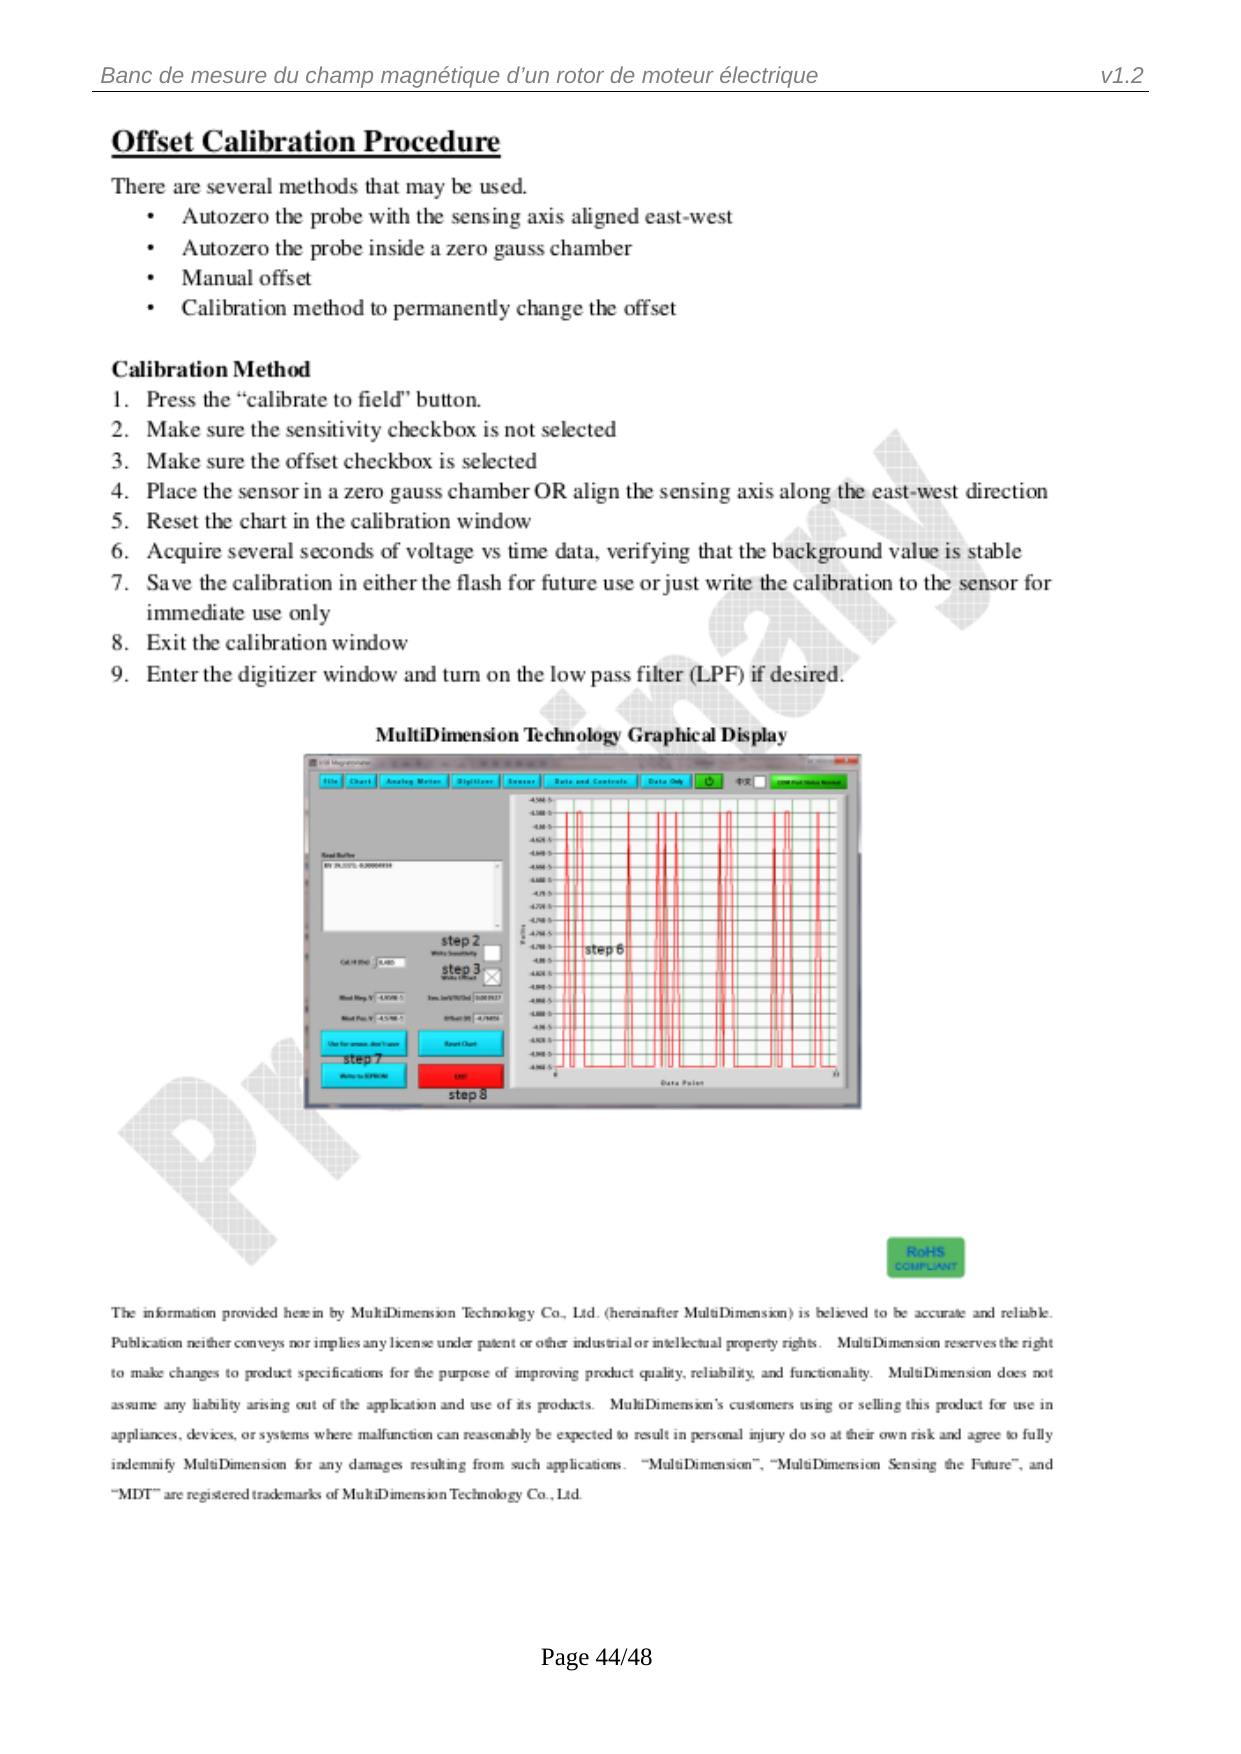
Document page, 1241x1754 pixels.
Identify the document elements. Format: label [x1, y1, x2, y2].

picture [94, 120, 1065, 1583]
